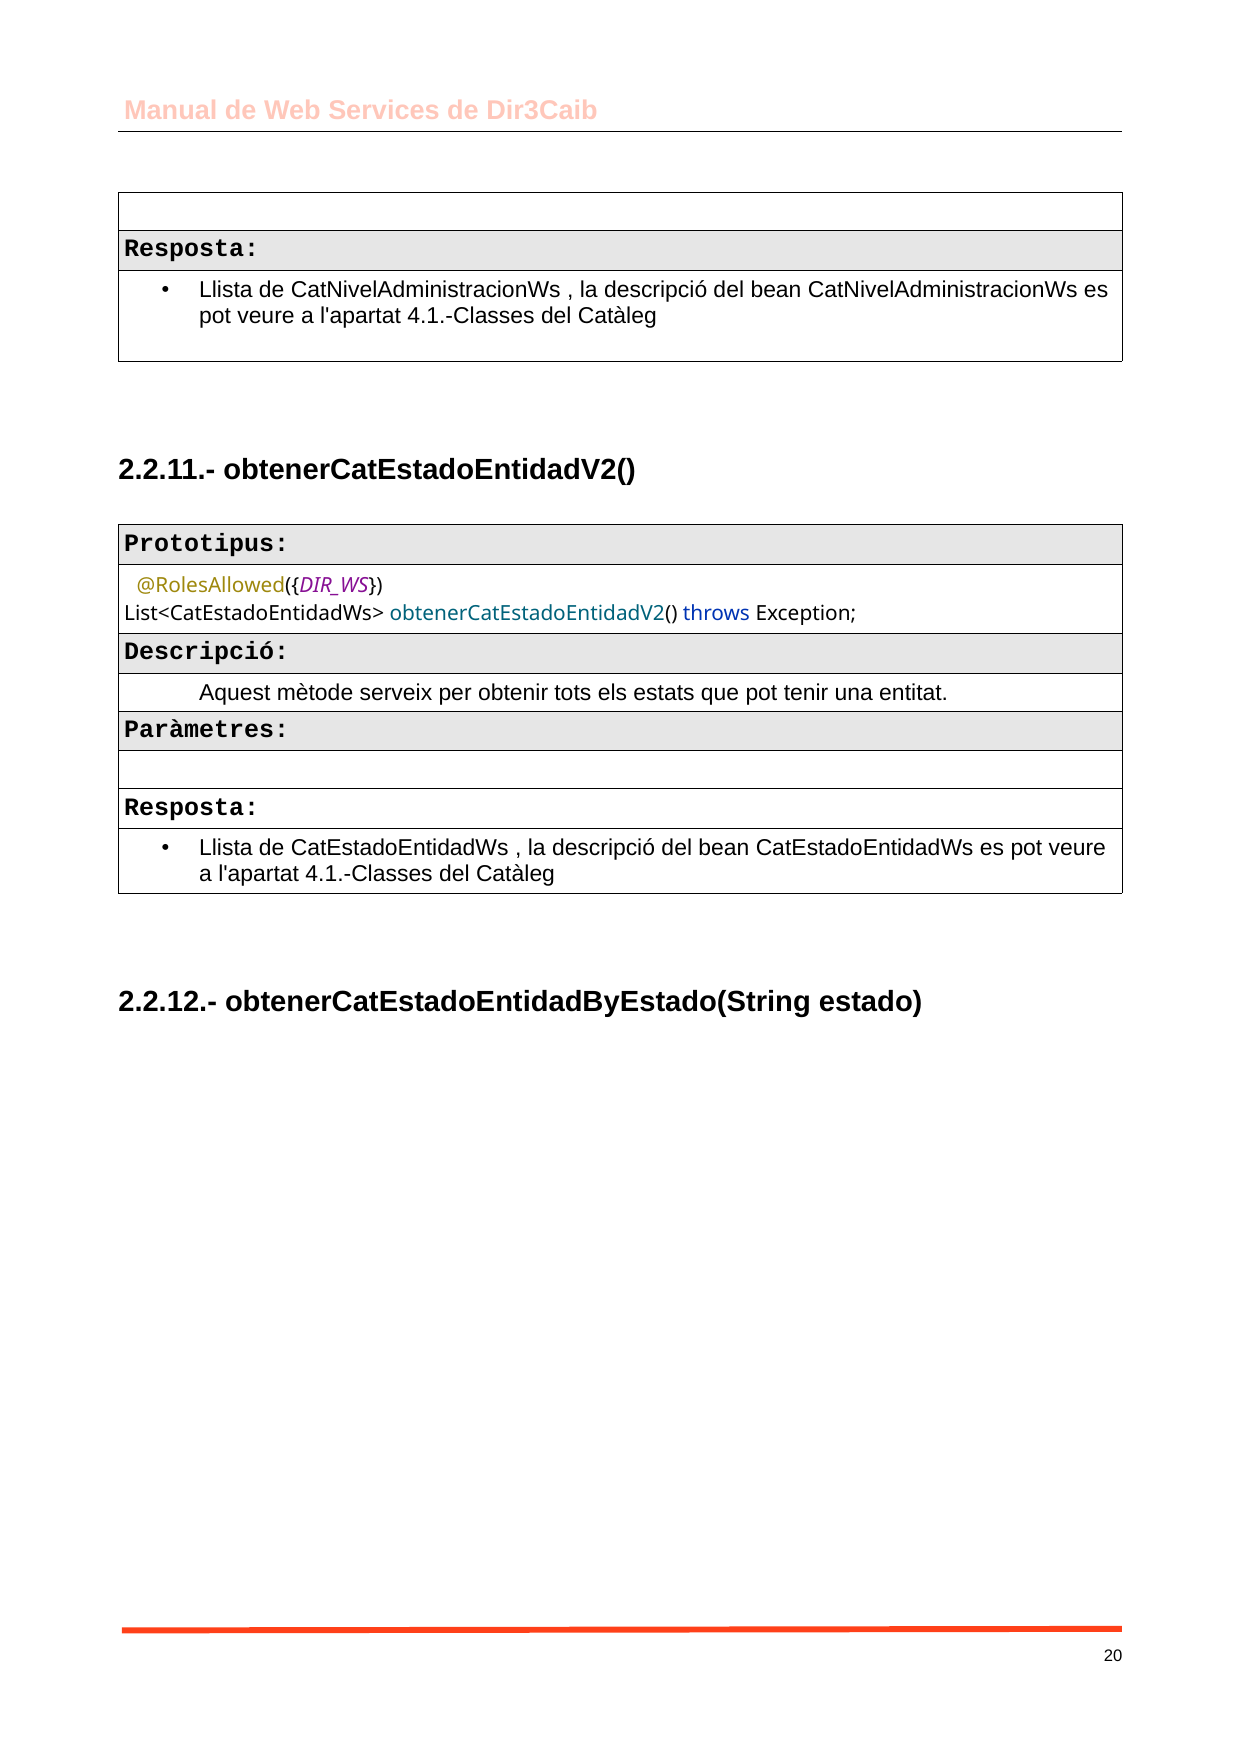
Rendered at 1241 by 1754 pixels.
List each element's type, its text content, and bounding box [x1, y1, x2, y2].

table_cell Llista de CatEstadoEntidadWs , la descripció del bean CatEstadoEntidadWs es pot veure a l'apartat 4.1.-Classes del Catàleg [119, 829, 1122, 892]
table_cell Descripció: [119, 634, 1122, 673]
table_cell Aquest mètode serveix per obtenir tots els estats que pot tenir una entitat. [119, 674, 1122, 711]
subtitle obtenerCatEstadoEntidadByEstado(String estado) [118, 984, 1122, 1017]
table_header Prototipus: [119, 525, 1122, 564]
table_cell [119, 193, 1122, 230]
table_cell Paràmetres: [119, 712, 1122, 750]
table_cell Resposta: [119, 231, 1122, 270]
table_cell [119, 751, 1122, 788]
table_cell @RolesAllowed({DIR_WS}) List<CatEstadoEntidadWs> obtenerCatEstadoEntidadV2() throws Exception; [119, 565, 1122, 633]
table_cell Resposta: [119, 789, 1122, 828]
subtitle obtenerCatEstadoEntidadV2() [118, 452, 1122, 485]
table_cell Llista de CatNivelAdministracionWs , la descripció del bean CatNivelAdministracionWs es pot veure a l'apartat 4.1.-Classes del Catàleg [119, 271, 1122, 361]
